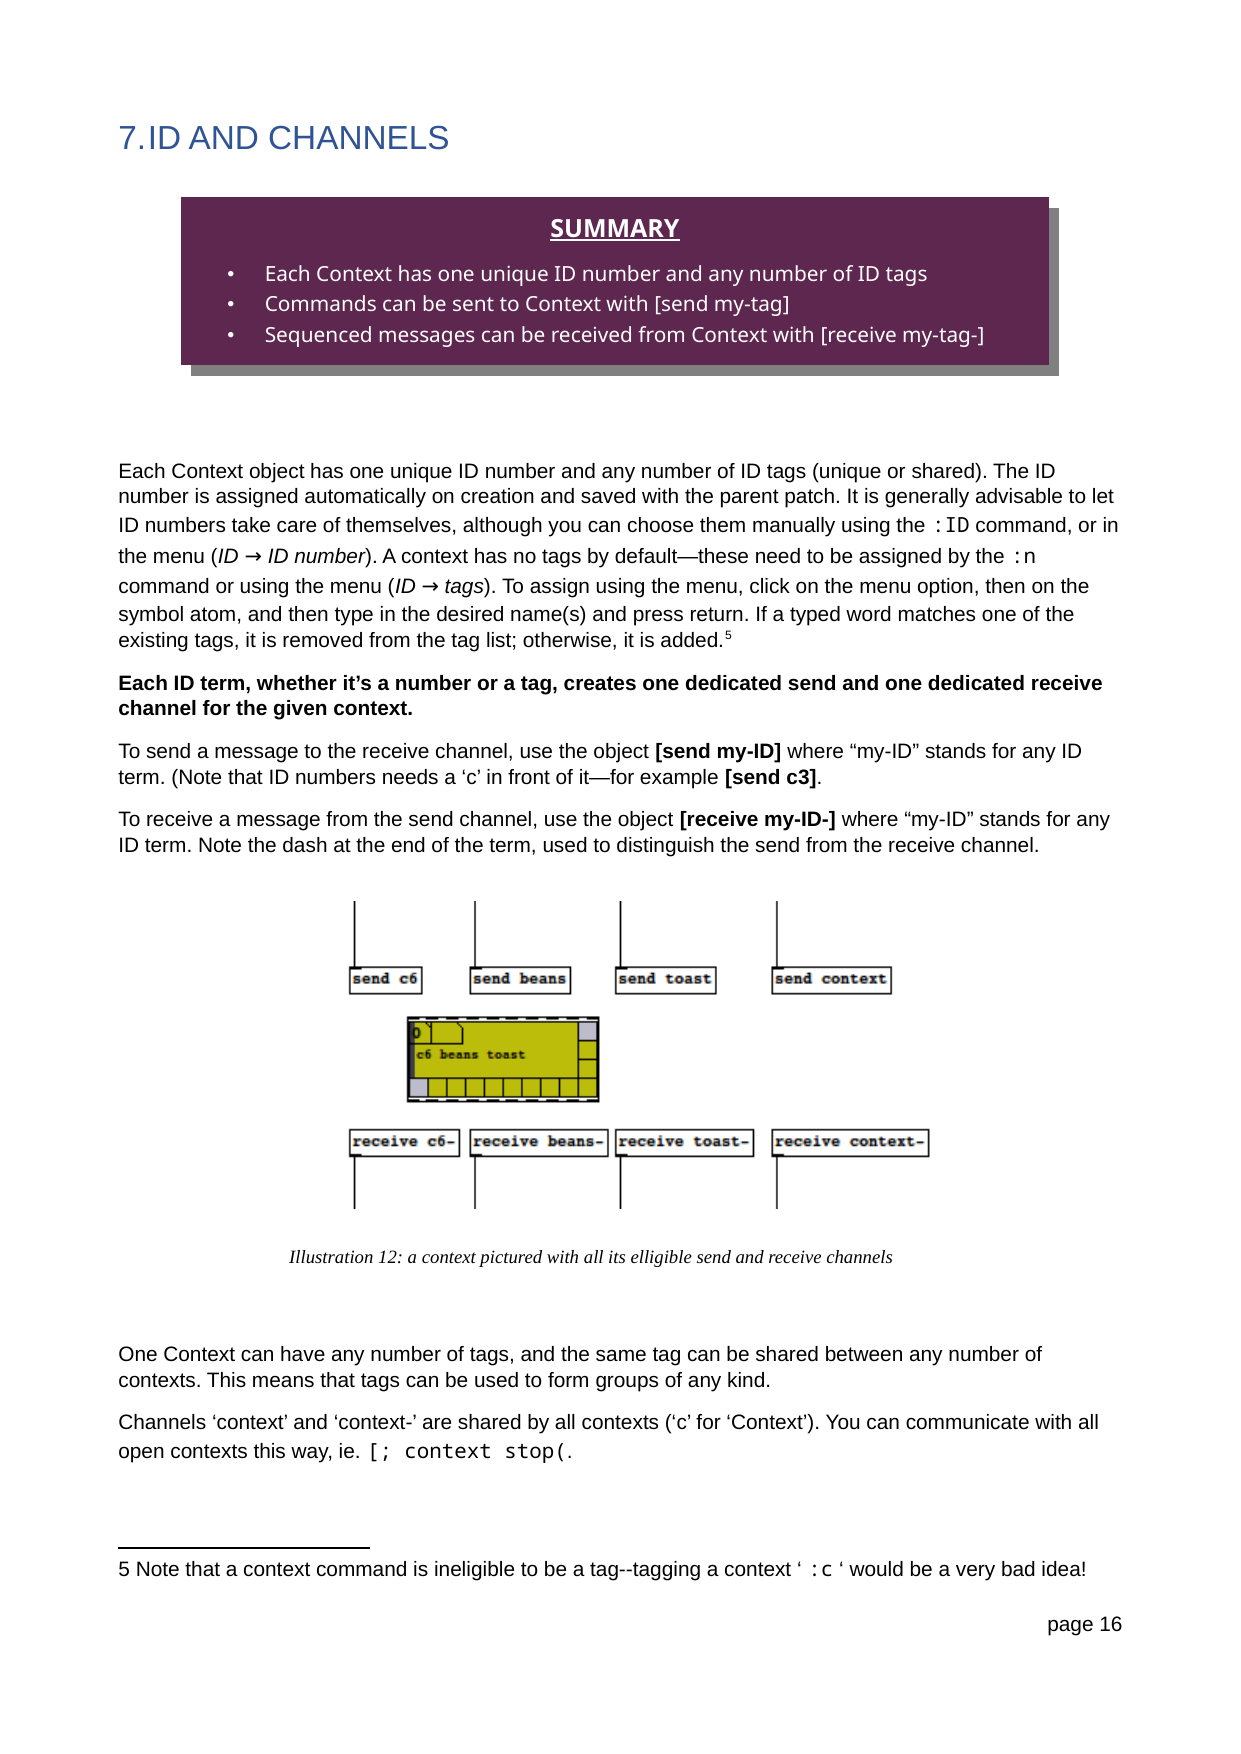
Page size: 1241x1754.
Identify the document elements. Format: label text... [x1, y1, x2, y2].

text To receive a message from the send channel, use the object [receive my-ID-] where “my-ID” stands for any ID term. Note the dash at the end of the term, used to distinguish the send from the receive channel. [118, 807, 1122, 857]
subtitle SUMMARY [189, 210, 1040, 244]
text Each Context object has one unique ID number and any number of ID tags (unique or shared). The ID number is assigned automatically on creation and saved with the parent patch. It is generally advisable to let ID numbers take care of themselves, although you can choose them manually using the :ID command, or in the menu (ID → ID number). A context has no tags by default—these need to be assigned by the :n command or using the menu (ID → tags). To assign using the menu, click on the menu option, then on the symbol atom, and then type in the desired name(s) and press return. If a typed word matches one of the existing tags, it is removed from the tag list; otherwise, it is added. [118, 458, 1122, 652]
text To send a message to the receive channel, use the object [send my-ID] where “my-ID” stands for any ID term. (Note that ID numbers needs a ‘c’ in front of it—for example [send c3]. [118, 739, 1122, 788]
picture [304, 901, 936, 1209]
text One Context can have any number of tags, and the same tag can be shared between any number of contexts. This means that tags can be used to form groups of any kind. [118, 1342, 1122, 1392]
list Each Context has one unique ID number and any number of ID tags [227, 259, 1040, 287]
text Channels ‘context’ and ‘context-’ are shared by all contexts (‘c’ for ‘Context’). You can communicate with all open contexts this way, ie. [; context stop(. [118, 1410, 1122, 1465]
text [289, 1268, 951, 1279]
subtitle ID AND CHANNELS [118, 118, 1122, 157]
text Note that a context command is ineligible to be a tag--tagging a context ‘ :c ‘ would be a very bad idea! [118, 1554, 1122, 1582]
list Commands can be sent to Context with [send my-tag] [227, 289, 1040, 318]
text Each ID term, whether it’s a number or a tag, creates one dedicated send and one dedicated receive channel for the given context. [118, 670, 1122, 720]
list Sequenced messages can be received from Context with [receive my-tag-] [227, 320, 1040, 349]
text Illustration 12: a context pictured with all its elligible send and receive channels [289, 1209, 951, 1268]
